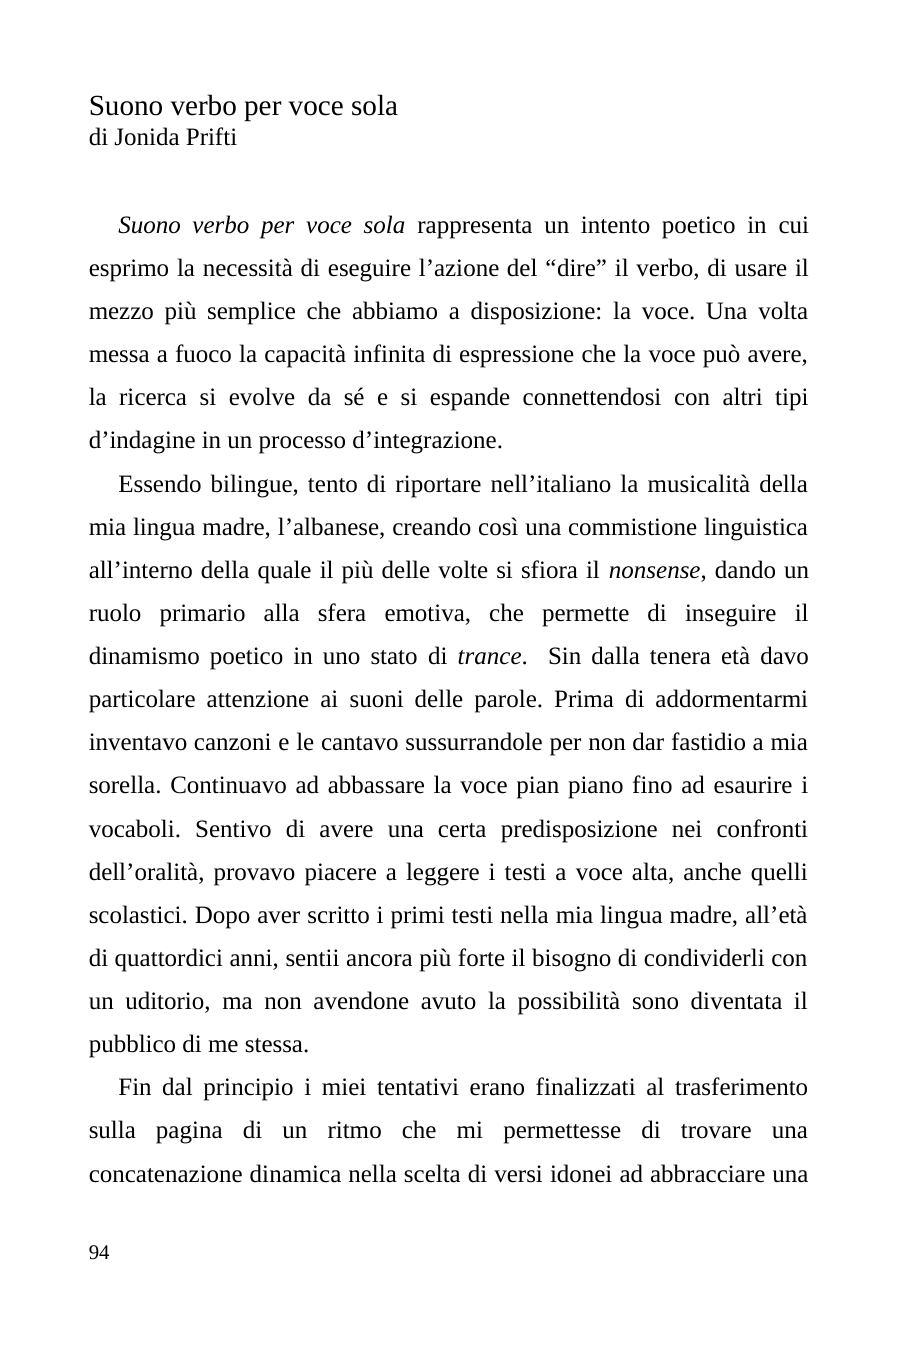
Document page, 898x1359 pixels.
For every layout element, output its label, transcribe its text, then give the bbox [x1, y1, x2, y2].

text Suono verbo per voce sola rappresenta un intento poetico in cui esprimo la necessità di eseguire l’azione del “dire” il verbo, di usare il mezzo più semplice che abbiamo a disposizione: la voce. Una volta messa a fuoco la capacità infinita di espressione che la voce può avere, la ricerca si evolve da sé e si espande connettendosi con altri tipi d’indagine in un processo d’integrazione. [88, 210, 809, 454]
text di Jonida Prifti [88, 122, 809, 151]
text Essendo bilingue, tento di riportare nell’italiano la musicalità della mia lingua madre, l’albanese, creando così una commistione linguistica all’interno della quale il più delle volte si sfiora il nonsense, dando un ruolo primario alla sfera emotiva, che permette di inseguire il dinamismo poetico in uno stato di trance. Sin dalla tenera età davo particolare attenzione ai suoni delle parole. Prima di addormentarmi inventavo canzoni e le cantavo sussurrandole per non dar fastidio a mia sorella. Continuavo ad abbassare la voce pian piano fino ad esaurire i vocaboli. Sentivo di avere una certa predisposizione nei confronti dell’oralità, provavo piacere a leggere i testi a voce alta, anche quelli scolastici. Dopo aver scritto i primi testi nella mia lingua madre, all’età di quattordici anni, sentii ancora più forte il bisogno di condividerli con un uditorio, ma non avendone avuto la possibilità sono diventata il pubblico di me stessa. [88, 469, 809, 1058]
text Fin dal principio i miei tentativi erano finalizzati al trasferimento sulla pagina di un ritmo che mi permettesse di trovare una concatenazione dinamica nella scelta di versi idonei ad abbracciare una [88, 1072, 809, 1187]
subtitle Suono verbo per voce sola [88, 88, 809, 122]
